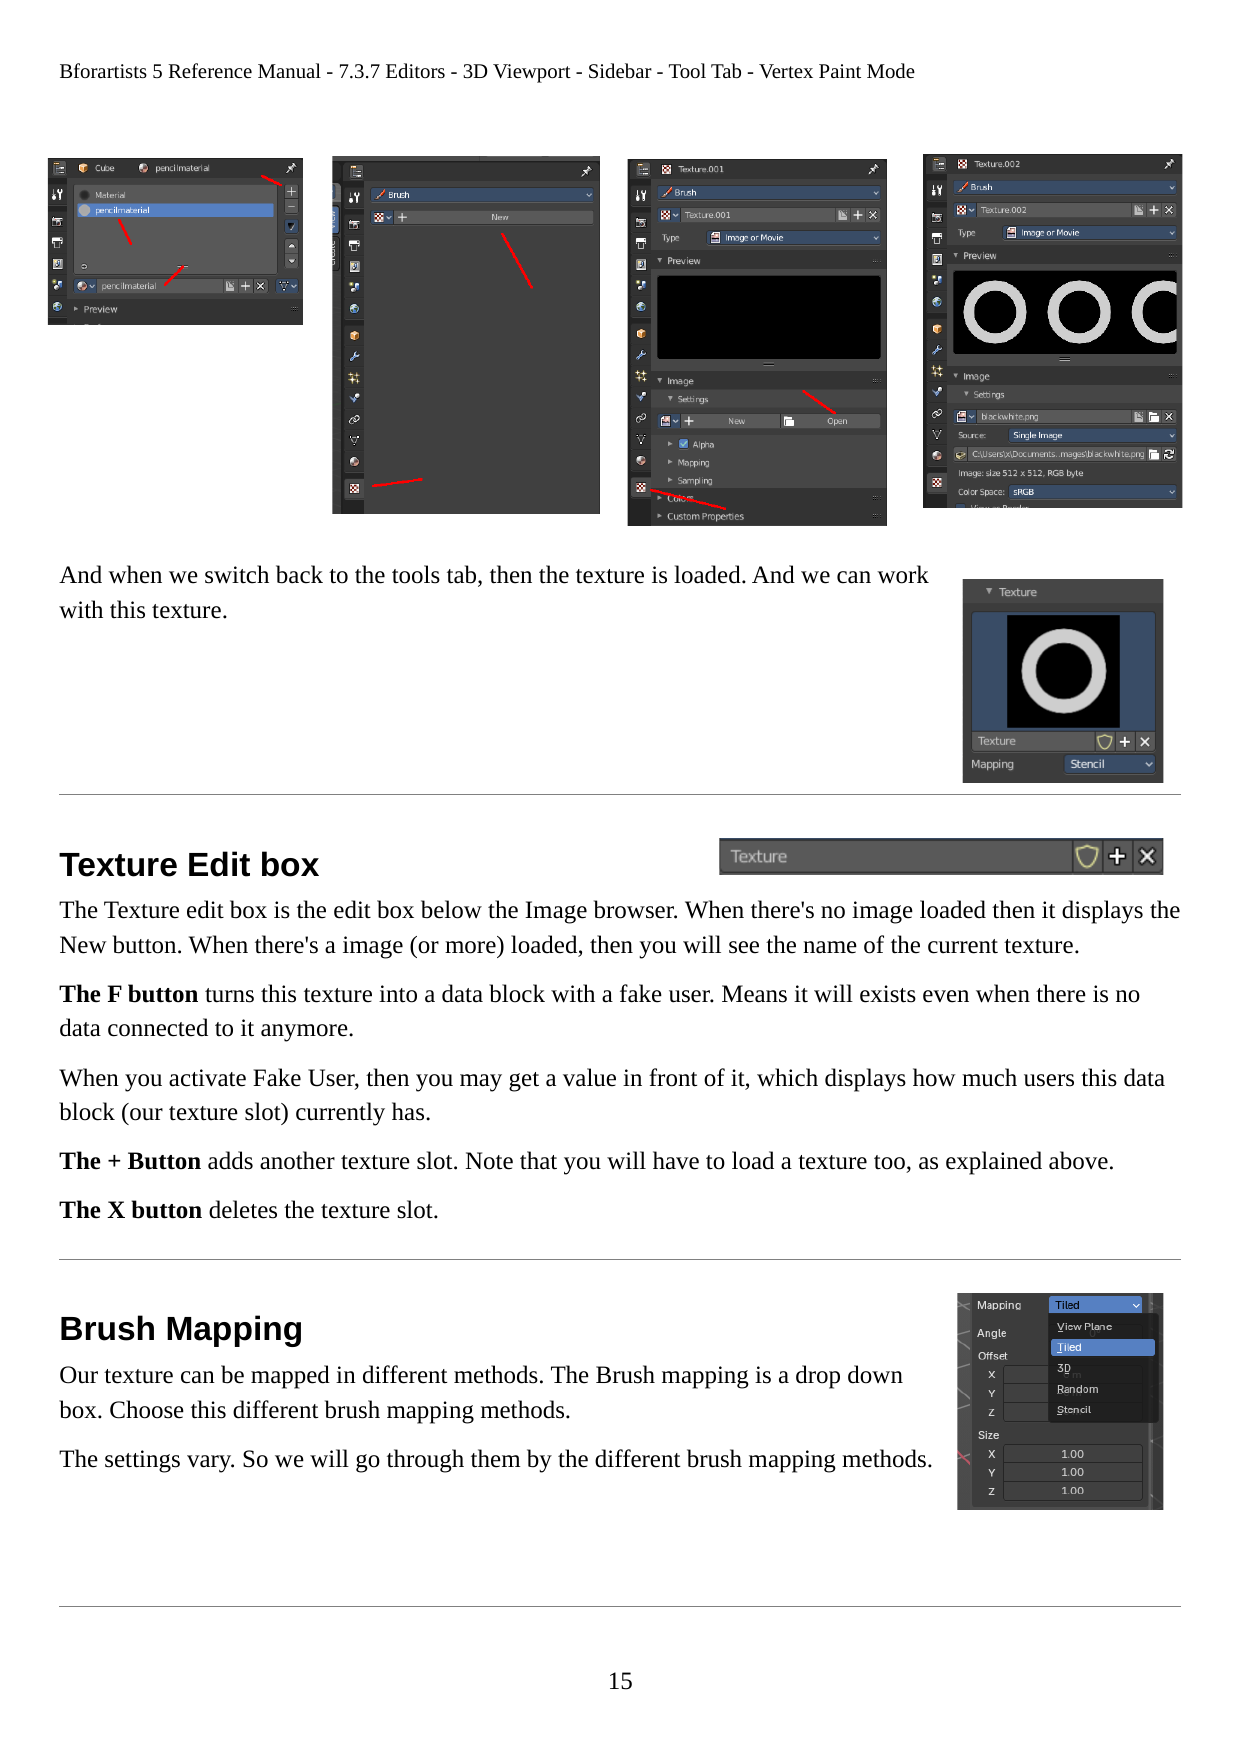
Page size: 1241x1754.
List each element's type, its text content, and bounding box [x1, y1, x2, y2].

text The X button deletes the texture slot. [59, 1195, 1181, 1224]
subtitle Texture Edit box [59, 844, 1181, 883]
text The settings vary. So we will go through them by the different brush mapping methods. [59, 1444, 957, 1473]
picture [957, 1293, 1164, 1510]
picture [627, 159, 887, 526]
text Our texture can be mapped in different methods. The Brush mapping is a drop down box. Choose this different brush mapping methods. [59, 1360, 957, 1424]
text The F button turns this texture into a data block with a fake user. Means it will exists even when there is no data connected to it anymore. [59, 979, 1181, 1042]
picture [923, 154, 1183, 508]
subtitle [1164, 1309, 1181, 1348]
text And when we switch back to the tools tab, then the texture is loaded. And we can work with this texture. [59, 561, 1181, 624]
text When you activate Fake User, then you may get a value in front of it, which displays how much users this data block (our texture slot) currently has. [59, 1063, 1181, 1126]
subtitle Brush Mapping [59, 1309, 957, 1348]
text The + Button adds another texture slot. Note that you will have to load a texture too, as explained above. [59, 1146, 1181, 1175]
picture [332, 156, 600, 514]
picture [962, 579, 1164, 783]
picture [719, 838, 1164, 875]
text The Texture edit box is the edit box below the Image browser. When there's no image loaded then it displays the New button. When there's a image (or more) loaded, then you will see the name of the current texture. [59, 896, 1181, 959]
picture [47, 158, 303, 325]
